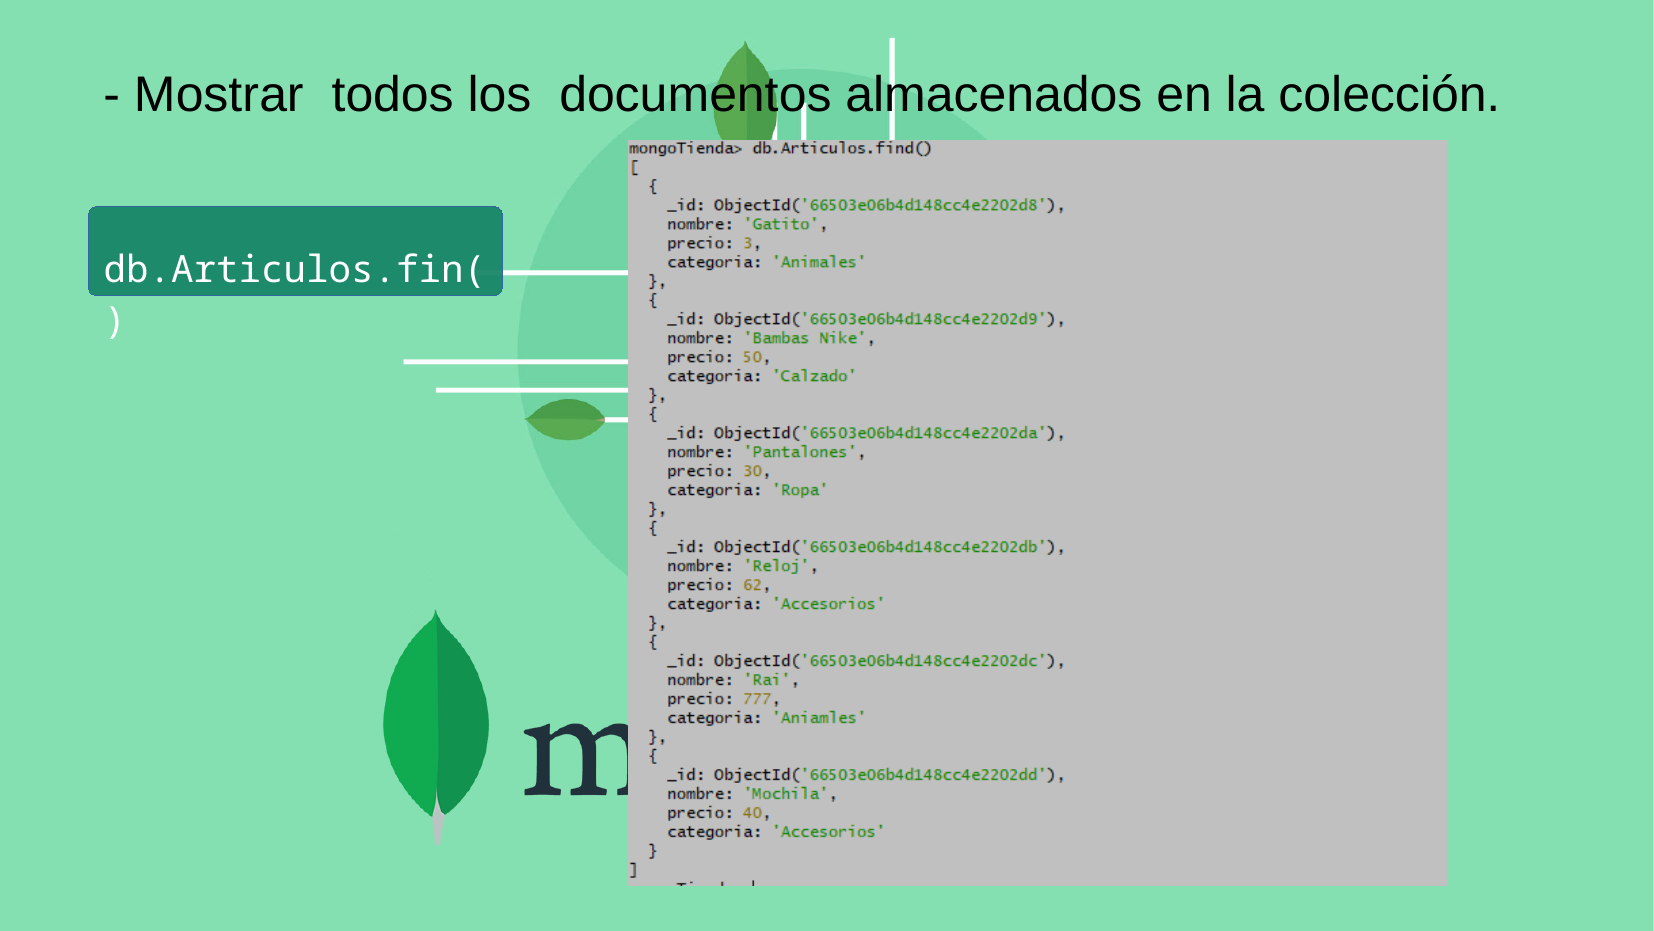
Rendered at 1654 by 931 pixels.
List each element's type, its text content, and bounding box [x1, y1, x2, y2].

text_box db.Articulos.fin() [88, 234, 503, 325]
text_box - Mostrar todos los documentos almacenados en la colección. [88, 59, 1595, 207]
text_box [88, 206, 503, 234]
picture [0, 0, 1654, 931]
